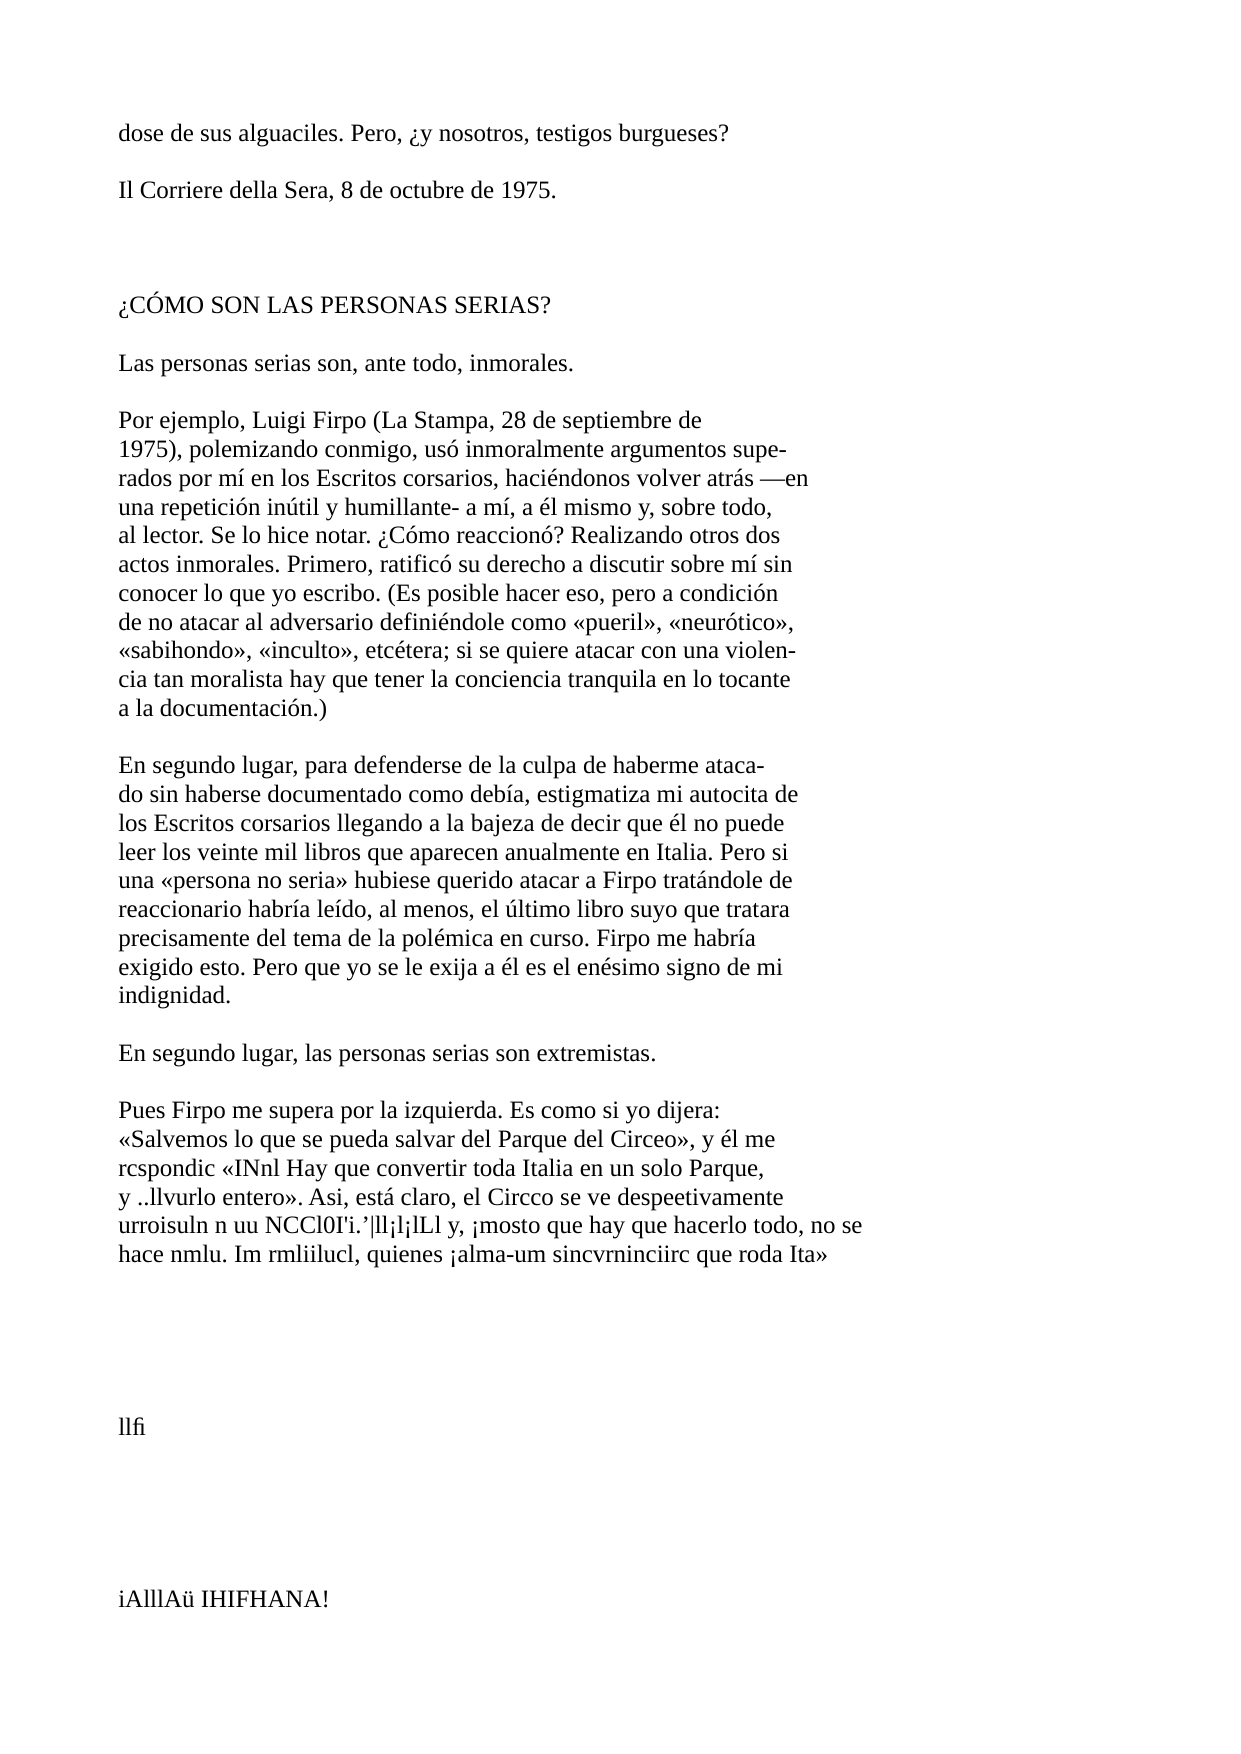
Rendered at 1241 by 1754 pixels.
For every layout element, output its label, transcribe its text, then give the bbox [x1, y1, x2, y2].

text los Escritos corsarios llegando a la bajeza de decir que él no puede [118, 808, 1122, 837]
text leer los veinte mil libros que aparecen anualmente en Italia. Pero si [118, 837, 1122, 866]
text exigido esto. Pero que yo se le exija a él es el enésimo signo de mi [118, 952, 1122, 981]
text a la documentación.) [118, 693, 1122, 722]
text Il Corriere della Sera, 8 de octubre de 1975. [118, 176, 1122, 204]
text actos inmorales. Primero, ratificó su derecho a discutir sobre mí sin [118, 549, 1122, 578]
text «sabihondo», «inculto», etcétera; si se quiere atacar con una violen- [118, 636, 1122, 664]
text 1975), polemizando conmigo, usó inmoralmente argumentos supe- [118, 434, 1122, 463]
text reaccionario habría leído, al menos, el último libro suyo que tratara [118, 894, 1122, 923]
text rados por mí en los Escritos corsarios, haciéndonos volver atrás —en [118, 463, 1122, 492]
text una repetición inútil y humillante- a mí, a él mismo y, sobre todo, [118, 492, 1122, 521]
text do sin haberse documentado como debía, estigmatiza mi autocita de [118, 779, 1122, 808]
text ¿CÓMO SON LAS PERSONAS SERIAS? [118, 291, 1122, 319]
text Las personas serias son, ante todo, inmorales. [118, 348, 1122, 377]
text una «persona no seria» hubiese querido atacar a Firpo tratándole de [118, 866, 1122, 894]
text llﬁ [118, 1412, 1122, 1441]
text conocer lo que yo escribo. (Es posible hacer eso, pero a condición [118, 578, 1122, 607]
text de no atacar al adversario definiéndole como «pueril», «neurótico», [118, 607, 1122, 636]
text En segundo lugar, las personas serias son extremistas. [118, 1038, 1122, 1067]
text dose de sus alguaciles. Pero, ¿y nosotros, testigos burgueses? [118, 118, 1122, 147]
text urroisuln n uu NCCl0I'i.’|ll¡l¡lLl y, ¡mosto que hay que hacerlo todo, no se [118, 1211, 1122, 1239]
text Pues Firpo me supera por la izquierda. Es como si yo dijera: [118, 1096, 1122, 1124]
text Por ejemplo, Luigi Firpo (La Stampa, 28 de septiembre de [118, 406, 1122, 434]
text iAlllAü IHIFHANA! [118, 1584, 1122, 1613]
text rcspondic «INnl Hay que convertir toda Italia en un solo Parque, [118, 1153, 1122, 1182]
text al lector. Se lo hice notar. ¿Cómo reaccionó? Realizando otros dos [118, 521, 1122, 549]
text y ..llvurlo entero». Asi, está claro, el Circco se ve despeetivamente [118, 1182, 1122, 1211]
text «Salvemos lo que se pueda salvar del Parque del Circeo», y él me [118, 1124, 1122, 1153]
text indignidad. [118, 981, 1122, 1009]
text hace nmlu. Im rmliilucl, quienes ¡alma-um sincvrninciirc que roda Ita» [118, 1239, 1122, 1268]
text En segundo lugar, para defenderse de la culpa de haberme ataca- [118, 751, 1122, 779]
text precisamente del tema de la polémica en curso. Firpo me habría [118, 923, 1122, 952]
text cia tan moralista hay que tener la conciencia tranquila en lo tocante [118, 664, 1122, 693]
